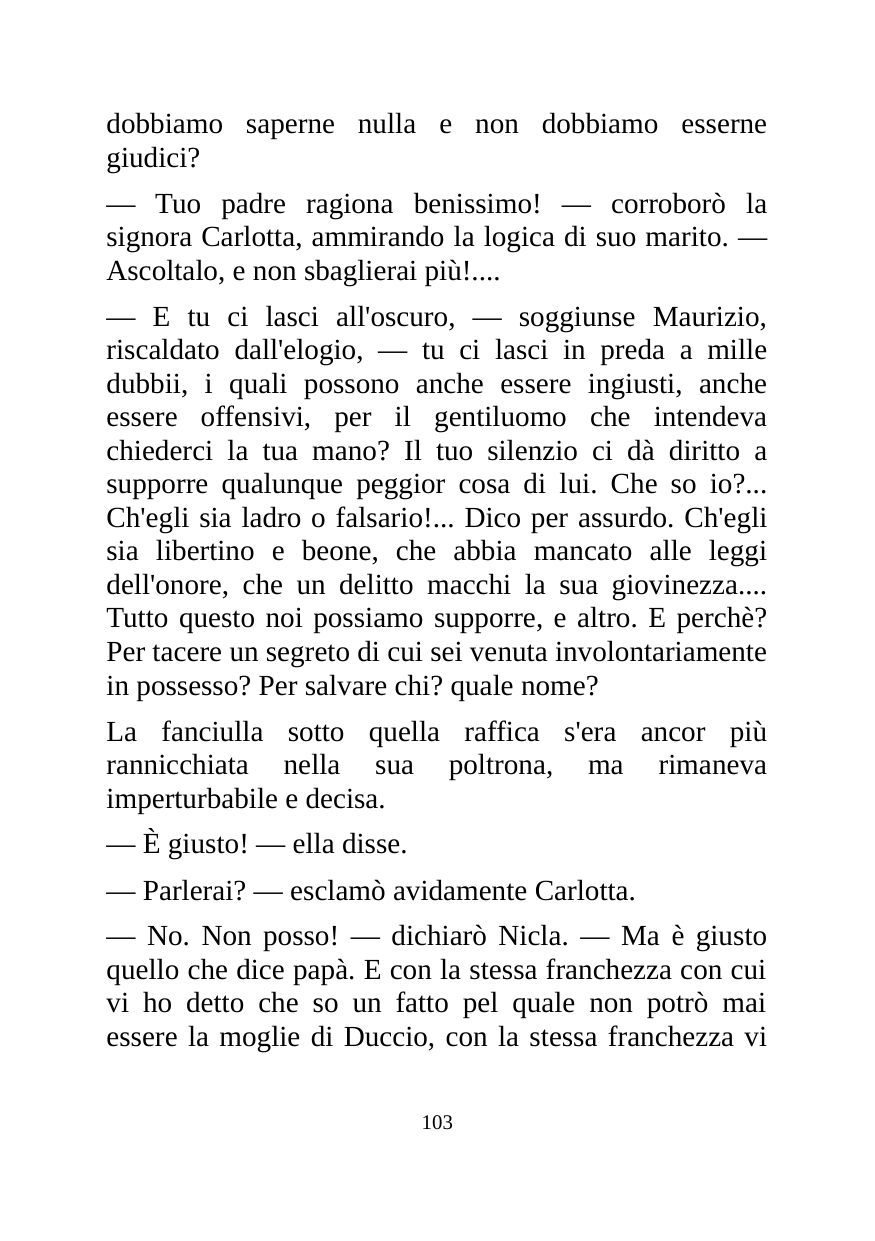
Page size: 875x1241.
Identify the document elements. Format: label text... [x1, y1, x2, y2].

text — Tuo padre ragiona benissimo! — corroborò la signora Carlotta, ammirando la logica di suo marito. — Ascoltalo, e non sbaglierai più!.... [106, 186, 768, 286]
text — È giusto! — ella disse. [106, 827, 768, 860]
text — Parlerai? — esclamò avidamente Carlotta. [106, 873, 768, 906]
text — E tu ci lasci all'oscuro, — soggiunse Maurizio, riscaldato dall'elogio, — tu ci lasci in preda a mille dubbii, i quali possono anche essere ingiusti, anche essere offensivi, per il gentiluomo che intendeva chiederci la tua mano? Il tuo silenzio ci dà diritto a supporre qualunque peggior cosa di lui. Che so io?... Ch'egli sia ladro o falsario!... Dico per assurdo. Ch'egli sia libertino e beone, che abbia mancato alle leggi dell'onore, che un delitto macchi la sua giovinezza.... Tutto questo noi possiamo supporre, e altro. E perchè? Per tacere un segreto di cui sei venuta involontariamente in possesso? Per salvare chi? quale nome? [106, 299, 768, 701]
text dobbiamo saperne nulla e non dobbiamo esserne giudici? [106, 106, 768, 173]
text — No. Non posso! — dichiarò Nicla. — Ma è giusto quello che dice papà. E con la stessa franchezza con cui vi ho detto che so un fatto pel quale non potrò mai essere la moglie di Duccio, con la stessa franchezza vi [106, 918, 768, 1053]
text La fanciulla sotto quella raffica s'era ancor più rannicchiata nella sua poltrona, ma rimaneva imperturbabile e decisa. [106, 714, 768, 814]
